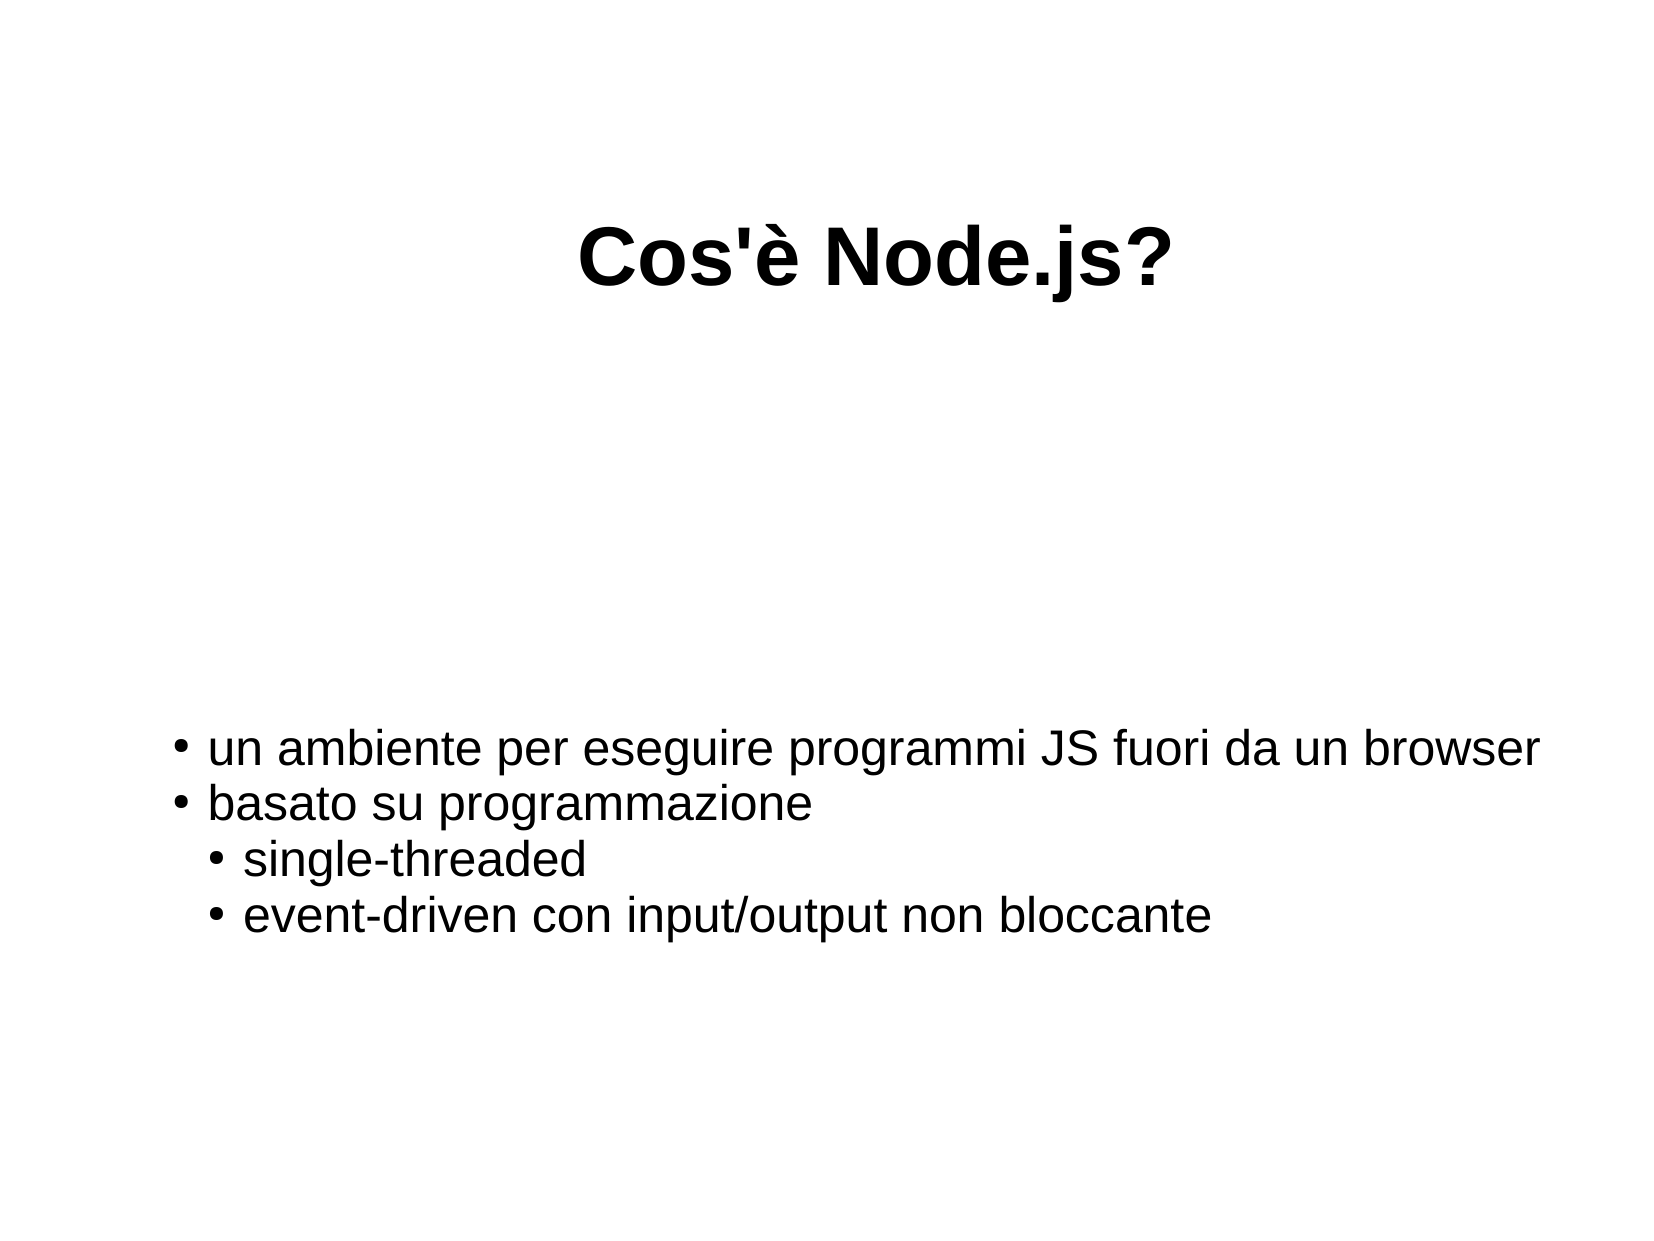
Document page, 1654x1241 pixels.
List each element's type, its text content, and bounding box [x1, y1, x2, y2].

text_box Cos'è Node.js? [188, 208, 1565, 302]
text_box un ambiente per eseguire programmi JS fuori da un browser basato su programmazione single-threaded event-driven con input/output non bloccante [157, 712, 1613, 1062]
